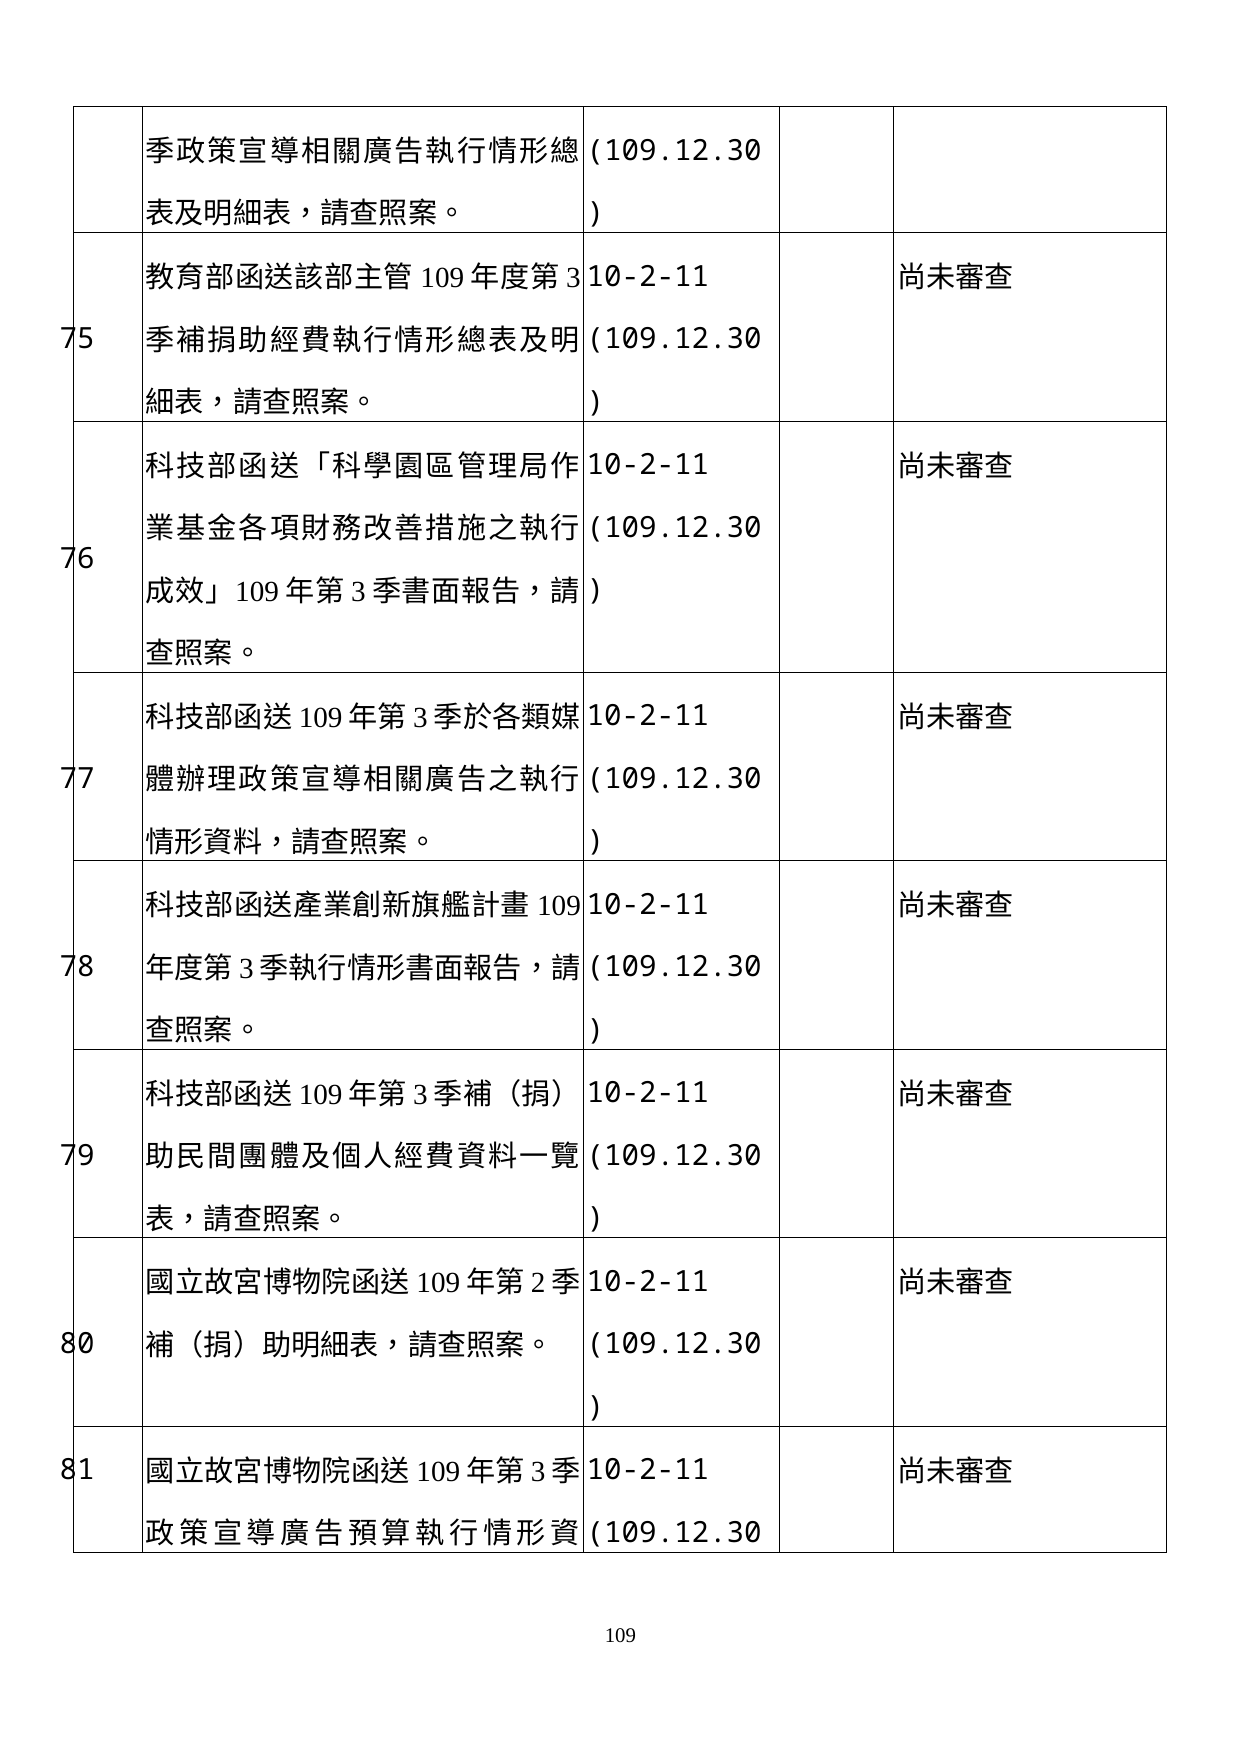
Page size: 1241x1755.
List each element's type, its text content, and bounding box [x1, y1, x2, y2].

table_cell 季政策宣導相關廣告執行情形總表及明細表，請查照案。 [143, 107, 583, 232]
table_cell 10-2-11 (109.12.30) [584, 673, 779, 860]
table_cell [74, 233, 142, 421]
table_cell [780, 861, 893, 1049]
table_cell 10-2-11 (109.12.30 [584, 1427, 779, 1552]
table_cell 尚未審查 [894, 861, 1166, 1049]
table_cell 科技部函送109年第3季補（捐）助民間團體及個人經費資料一覽表，請查照案。 [143, 1050, 583, 1237]
table_cell [74, 1238, 142, 1426]
table_cell [780, 422, 893, 672]
table_cell [780, 107, 893, 232]
table_cell 10-2-11 (109.12.30) [584, 1238, 779, 1426]
table_cell [894, 107, 1166, 232]
table_cell [74, 861, 142, 1049]
table_cell 尚未審查 [894, 422, 1166, 672]
table_cell 10-2-11 (109.12.30) [584, 861, 779, 1049]
table_cell [74, 107, 142, 232]
table_cell [780, 233, 893, 421]
table_cell [780, 1427, 893, 1552]
table_cell 10-2-11 (109.12.30) [584, 233, 779, 421]
table_cell [780, 673, 893, 860]
table_cell 教育部函送該部主管109年度第3季補捐助經費執行情形總表及明細表，請查照案。 [143, 233, 583, 421]
table_cell 國立故宮博物院函送109年第3季政策宣導廣告預算執行情形資 [143, 1427, 583, 1552]
table_cell [780, 1238, 893, 1426]
table_cell [74, 422, 142, 672]
table_cell 科技部函送「科學園區管理局作業基金各項財務改善措施之執行成效」109年第3季書面報告，請查照案。 [143, 422, 583, 672]
table_cell 尚未審查 [894, 1427, 1166, 1552]
table_cell (109.12.30) [584, 107, 779, 232]
table_cell 科技部函送109年第3季於各類媒體辦理政策宣導相關廣告之執行情形資料，請查照案。 [143, 673, 583, 860]
table_cell [780, 1050, 893, 1237]
table_cell 10-2-11 (109.12.30) [584, 422, 779, 672]
table_cell 尚未審查 [894, 673, 1166, 860]
table_cell [74, 1427, 142, 1552]
table_cell 科技部函送產業創新旗艦計畫109年度第3季執行情形書面報告，請查照案。 [143, 861, 583, 1049]
table_cell 尚未審查 [894, 1238, 1166, 1426]
table_cell 尚未審查 [894, 1050, 1166, 1237]
table_cell 尚未審查 [894, 233, 1166, 421]
table_cell [74, 1050, 142, 1237]
table_cell 國立故宮博物院函送109年第2季補（捐）助明細表，請查照案。 [143, 1238, 583, 1426]
table_cell 10-2-11 (109.12.30) [584, 1050, 779, 1237]
table_cell [74, 673, 142, 860]
